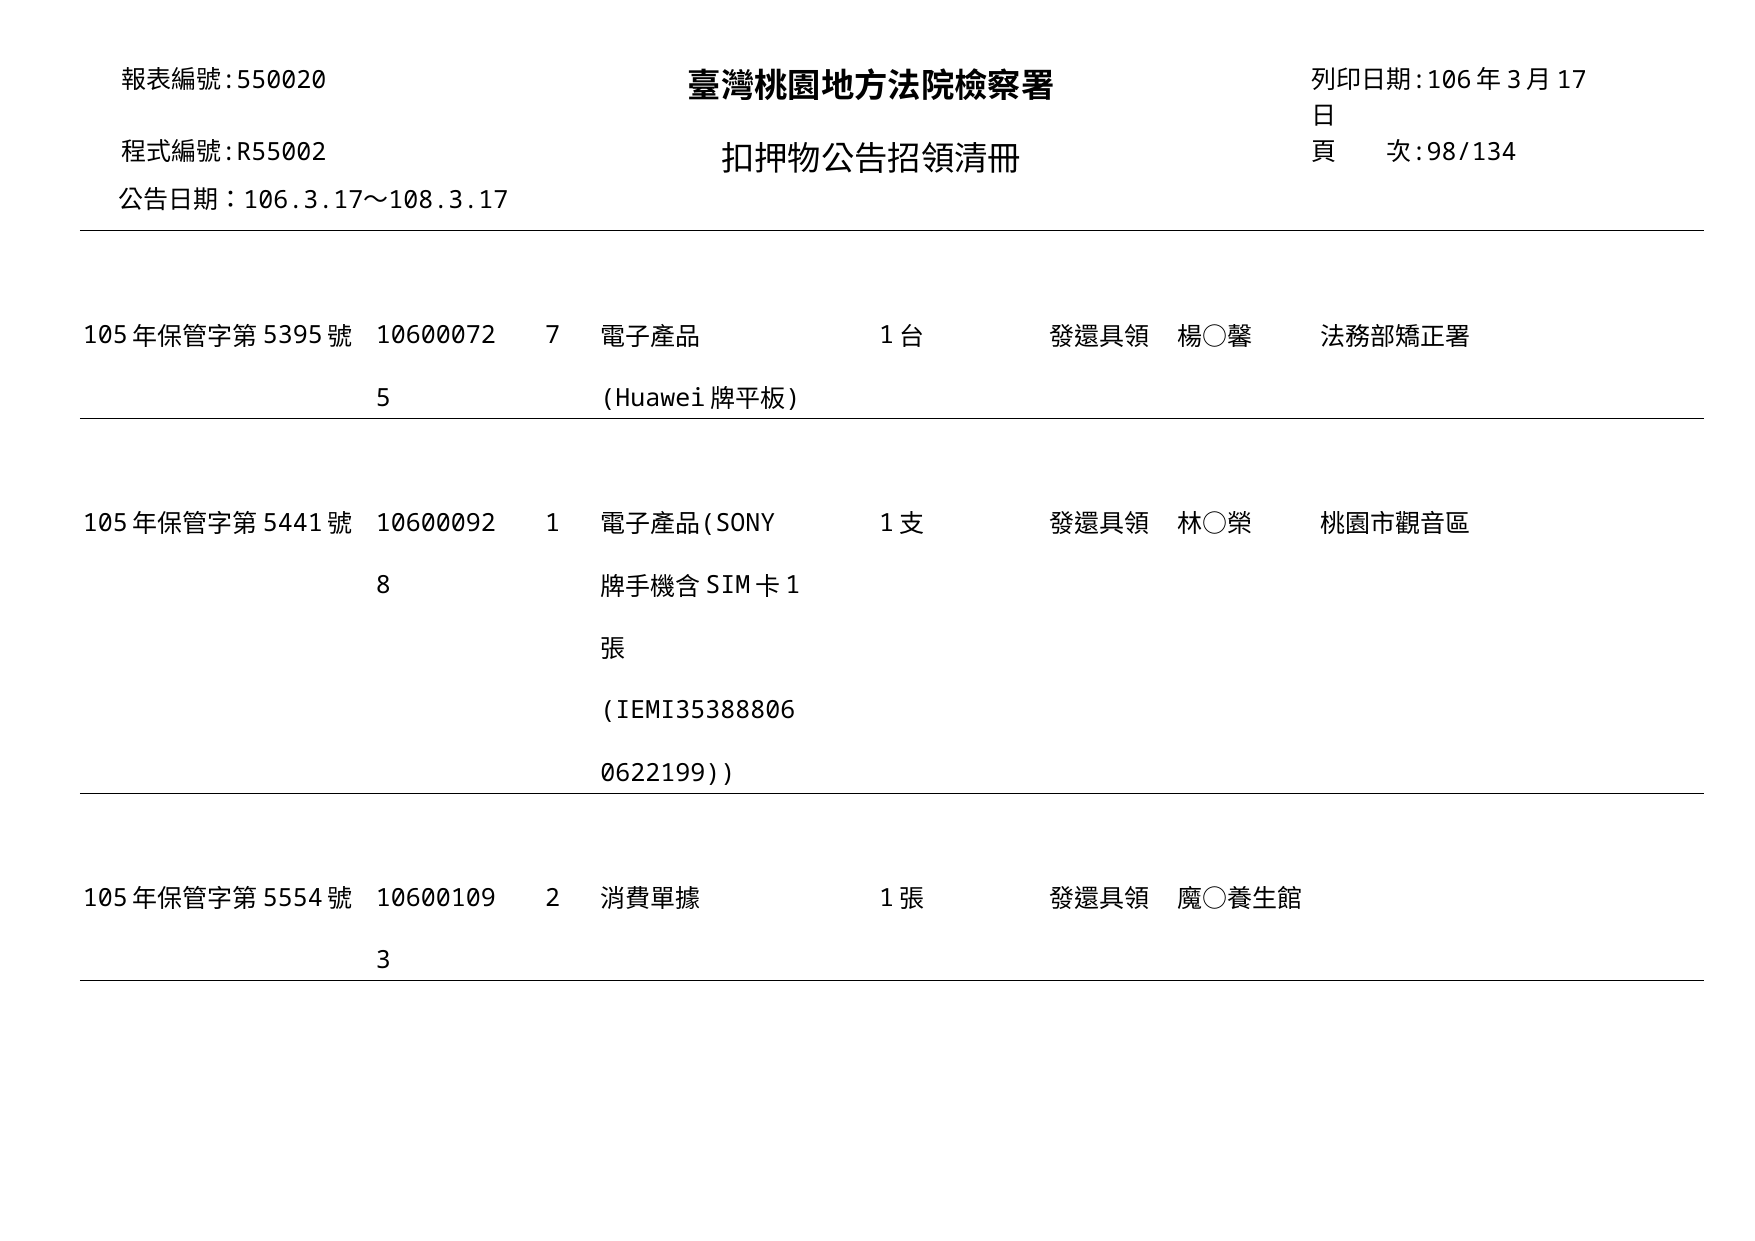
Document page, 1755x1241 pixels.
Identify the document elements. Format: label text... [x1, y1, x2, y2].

table_cell 發還具領 [1046, 231, 1175, 417]
table_cell [927, 231, 1046, 417]
table_cell 2 [507, 794, 597, 980]
table_cell 消費單據 [597, 794, 807, 980]
table_cell 發還具領 [1046, 419, 1175, 792]
table_cell 106000725 [373, 231, 507, 417]
table_cell 林○榮 [1175, 419, 1317, 792]
table_cell 106001093 [373, 794, 507, 980]
table_cell 7 [507, 231, 597, 417]
table_cell [1575, 794, 1704, 980]
table_cell 105年保管字第5395號 [80, 231, 373, 417]
table_cell 發還具領 [1046, 794, 1175, 980]
table_cell 魔○養生館 [1175, 794, 1317, 980]
table_cell 1台 [808, 231, 927, 417]
table_cell [1317, 794, 1575, 980]
table_cell 電子產品(SONY牌手機含SIM卡1張(IEMI353888060622199)) [597, 419, 807, 792]
table_cell [927, 419, 1046, 792]
table_cell [927, 794, 1046, 980]
table_cell 楊○馨 [1175, 231, 1317, 417]
table_cell 1 [507, 419, 597, 792]
table_cell 106000928 [373, 419, 507, 792]
table_cell [1575, 231, 1704, 417]
table_cell [1575, 419, 1704, 792]
table_cell 105年保管字第5554號 [80, 794, 373, 980]
table_cell 桃園市觀音區 [1317, 419, 1575, 792]
table_cell 1支 [808, 419, 927, 792]
table_cell 1張 [808, 794, 927, 980]
table_cell 法務部矯正署 [1317, 231, 1575, 417]
table_cell 電子產品(Huawei牌平板) [597, 231, 807, 417]
table_cell 105年保管字第5441號 [80, 419, 373, 792]
